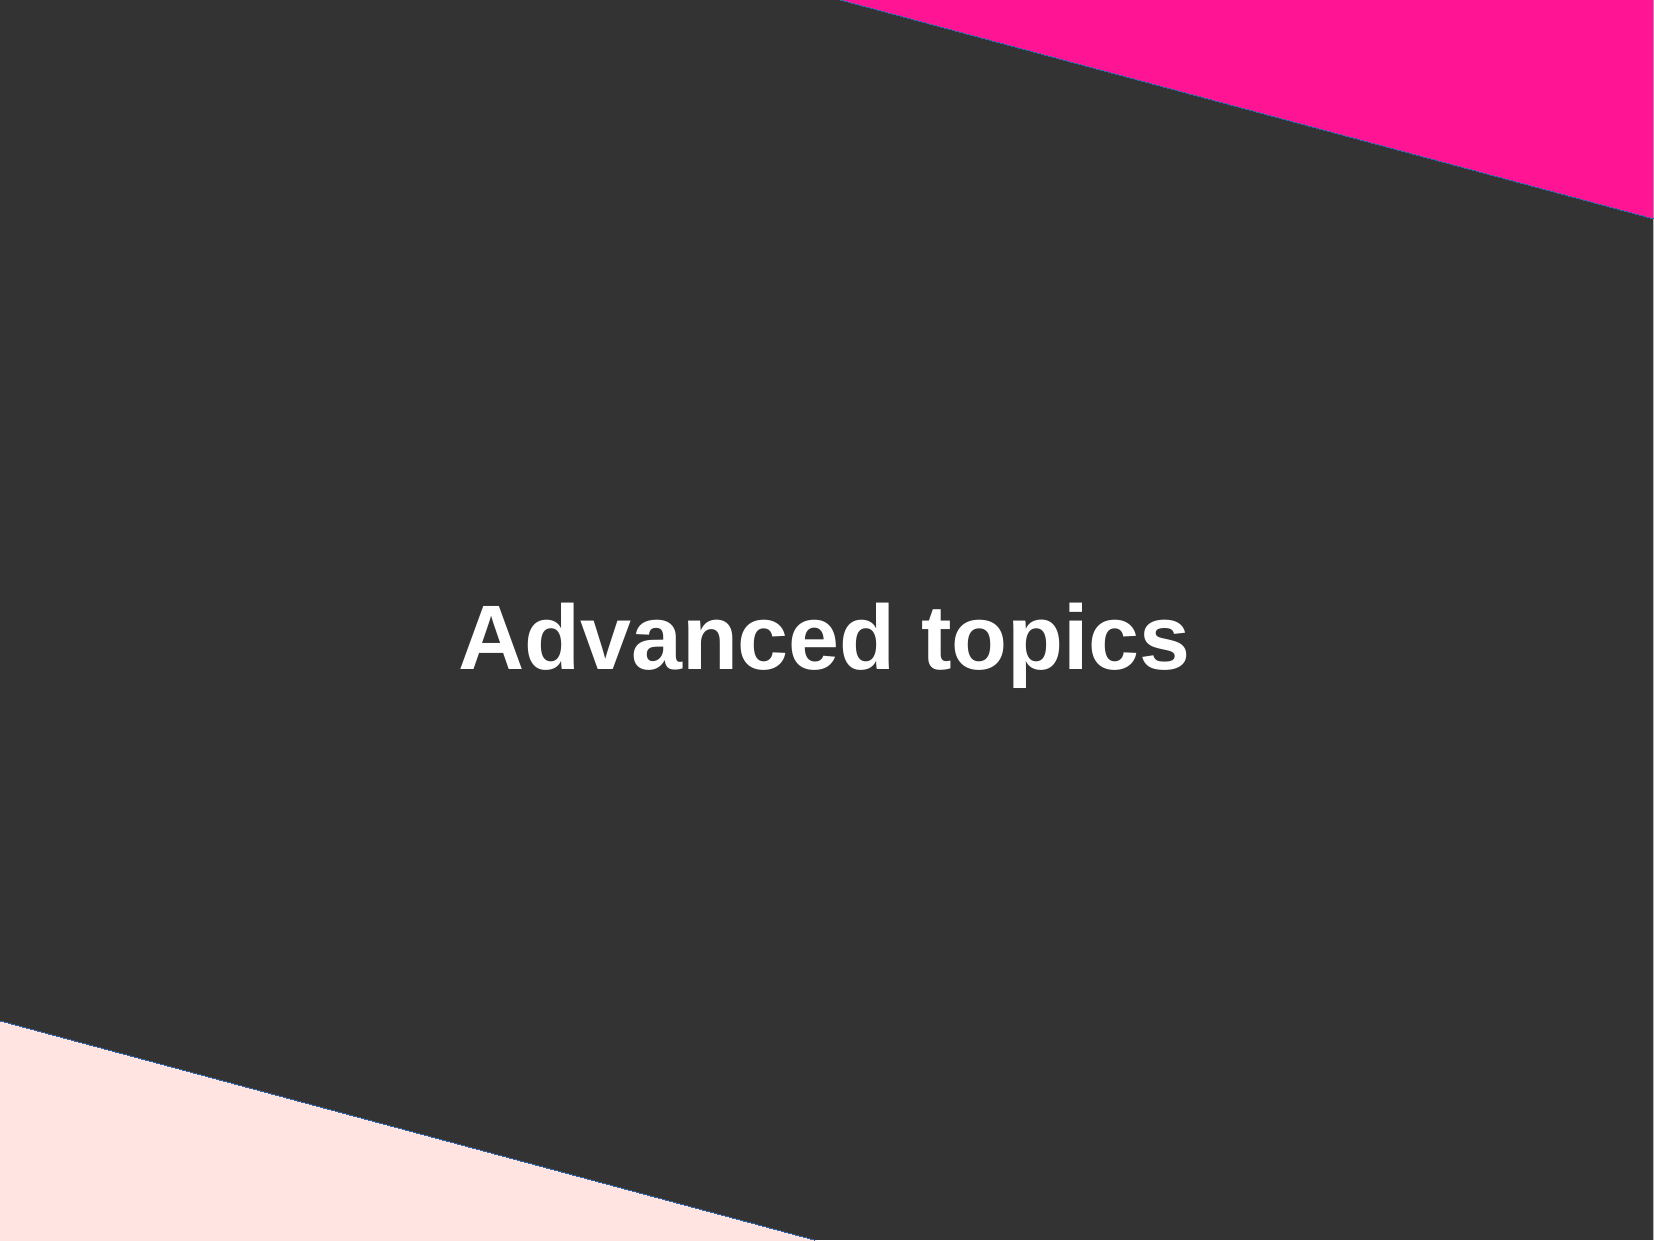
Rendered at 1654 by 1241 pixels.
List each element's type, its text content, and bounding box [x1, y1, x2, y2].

title Advanced topics [30, 586, 1621, 690]
text_box [0, 1020, 819, 1241]
text_box [840, 0, 1654, 219]
